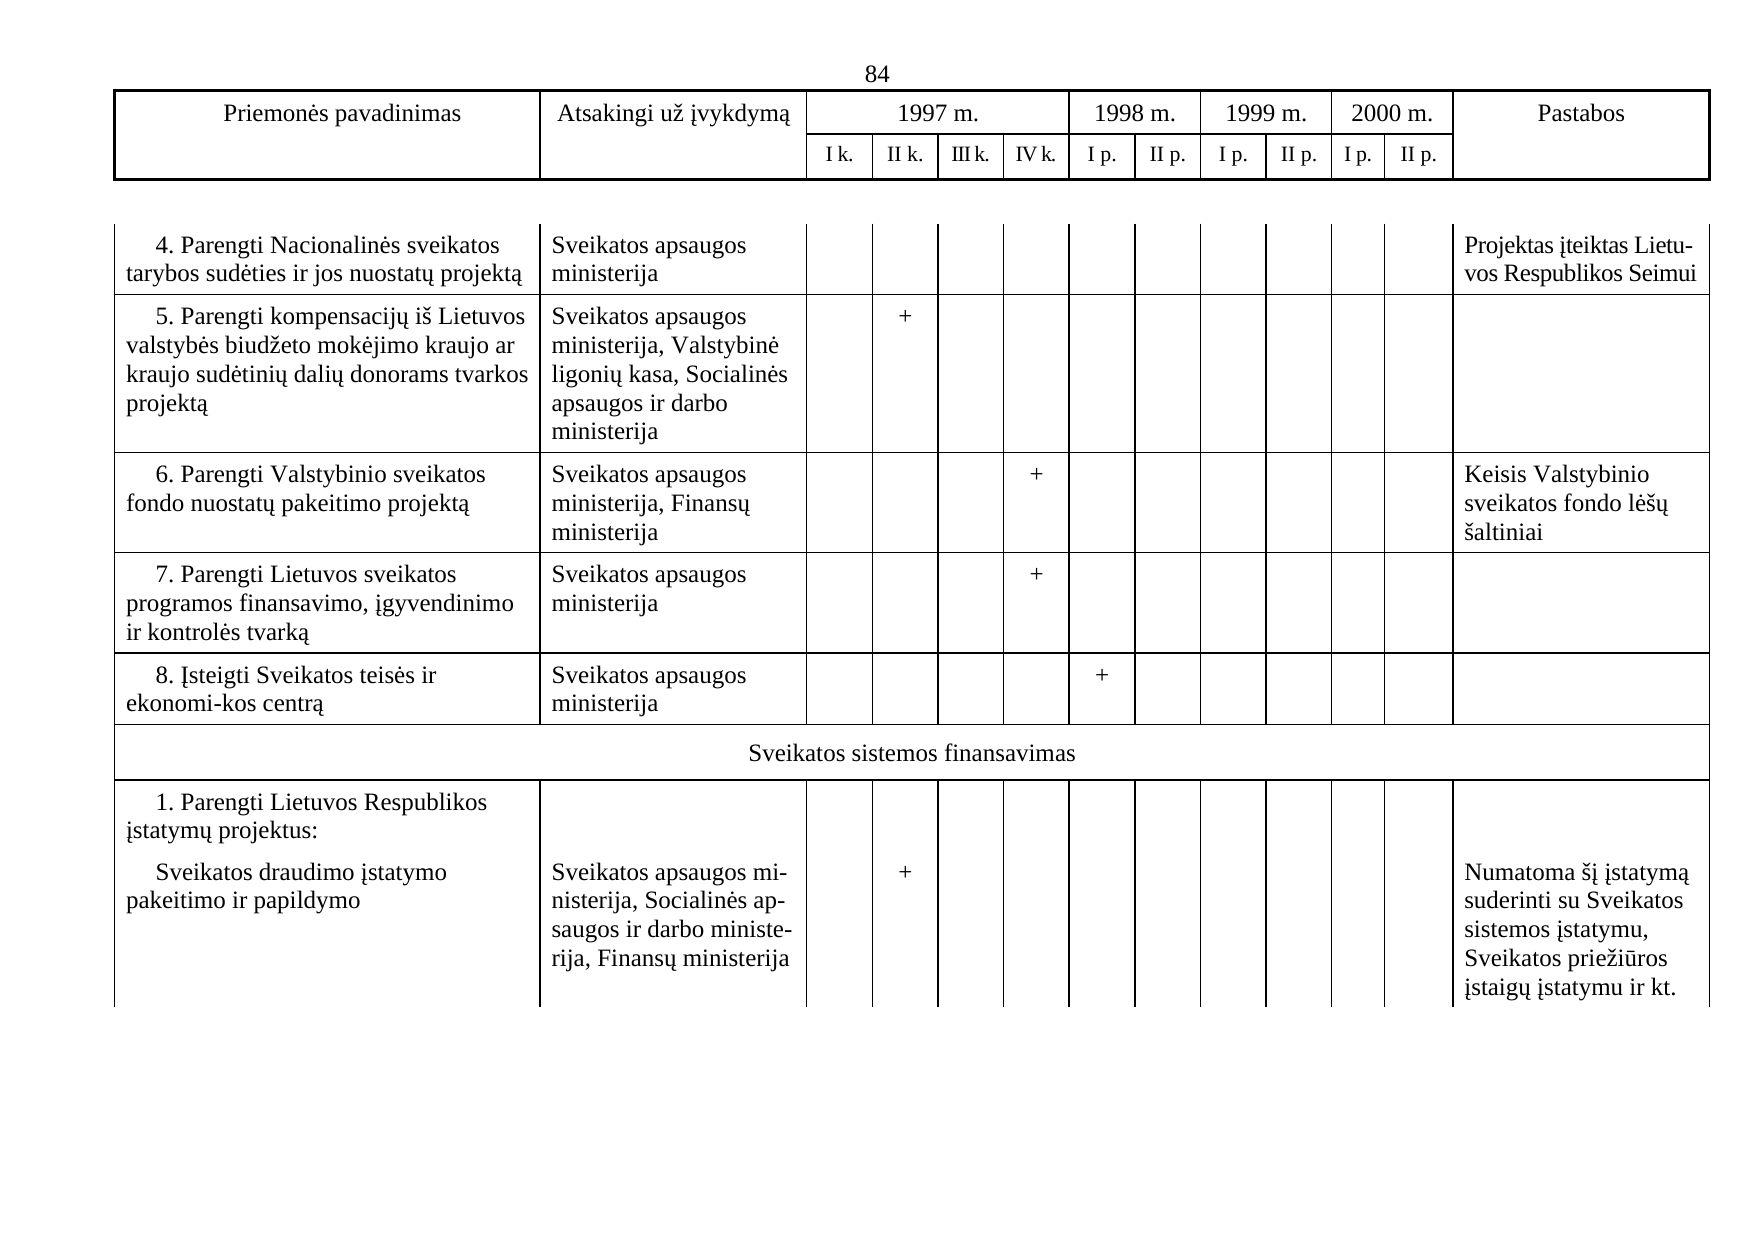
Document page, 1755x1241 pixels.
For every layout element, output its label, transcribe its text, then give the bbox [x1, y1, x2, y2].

table_cell [1070, 224, 1134, 293]
table_cell I k. [807, 135, 872, 178]
table_cell + [873, 295, 937, 451]
table_cell Sveikatos apsaugos ministerija [541, 553, 806, 652]
table_cell [541, 133, 806, 178]
table_cell [540, 181, 807, 223]
table_cell [873, 553, 937, 652]
table_cell [1201, 654, 1265, 723]
table_cell Keisis Valstybinio sveikatos fondo lėšų šaltiniai [1454, 453, 1709, 552]
table_cell 5. Parengti kompensacijų iš Lietuvos valstybės biudžeto mokėjimo kraujo ar kraujo sudėtinių dalių donorams tvarkos projektą [115, 295, 539, 451]
table_cell [807, 295, 872, 451]
table_cell [939, 453, 1003, 552]
table_cell [1385, 553, 1452, 652]
table_cell [807, 181, 872, 223]
table_header 2000 m. [1332, 92, 1452, 133]
table_cell [1201, 224, 1265, 293]
table_cell [1453, 181, 1709, 223]
table_cell [1454, 133, 1708, 178]
table_cell [1454, 781, 1709, 850]
table_cell [116, 133, 539, 178]
table_cell [1454, 654, 1709, 723]
table_cell [1201, 850, 1265, 1007]
table_cell [1201, 295, 1265, 451]
table_cell Sveikatos apsaugos mi-nisterija, Socialinės ap-saugos ir darbo ministe-rija, Finansų ministerija [541, 850, 806, 1007]
table_cell I p. [1201, 135, 1265, 178]
table_cell II p. [1385, 135, 1452, 178]
table_cell Sveikatos draudimo įstatymo pakeitimo ir papildymo [115, 850, 539, 1007]
table_cell [1332, 654, 1384, 723]
table_cell [1267, 850, 1331, 1007]
table_cell II k. [873, 135, 937, 178]
table_cell Sveikatos sistemos finansavimas [115, 725, 1709, 779]
table_cell [1070, 553, 1134, 652]
table_cell [1004, 181, 1069, 223]
table_cell [1136, 781, 1200, 850]
table_cell [1267, 453, 1331, 552]
table_cell + [1004, 553, 1068, 652]
table_header Priemonės pavadinimas [116, 92, 539, 133]
table_cell [1136, 553, 1200, 652]
table_cell [1385, 181, 1453, 223]
table_cell [1385, 453, 1452, 552]
table_cell [1004, 654, 1068, 723]
table_header 1997 m. [807, 92, 1068, 133]
table_cell 4. Parengti Nacionalinės sveikatos tarybos sudėties ir jos nuostatų projektą [115, 224, 539, 293]
table_cell [1070, 453, 1134, 552]
table_cell [1136, 224, 1200, 293]
table_cell [1385, 850, 1452, 1007]
table_cell [1004, 850, 1068, 1007]
table_cell [872, 181, 938, 223]
table_cell [807, 850, 872, 1007]
table_cell II p. [1267, 135, 1331, 178]
table_cell [807, 453, 872, 552]
table_cell [1332, 850, 1384, 1007]
table_header Atsakingi už įvykdymą [541, 92, 806, 133]
table_cell [1070, 295, 1134, 451]
table_cell [1136, 453, 1200, 552]
table_cell [1385, 781, 1452, 850]
table_cell [807, 224, 872, 293]
table_cell Sveikatos apsaugos ministerija [541, 654, 806, 723]
table_cell + [1004, 453, 1068, 552]
table_cell [1201, 781, 1265, 850]
table_cell Numatoma šį įstatymą suderinti su Sveikatos sistemos įstatymu, Sveikatos priežiūros įstaigų įstatymu ir kt. [1454, 850, 1709, 1007]
table_cell [939, 781, 1003, 850]
table_cell [1332, 453, 1384, 552]
table_cell [1454, 553, 1709, 652]
table_cell II p. [1136, 135, 1200, 178]
table_cell IV k. [1004, 135, 1068, 178]
table_cell [807, 654, 872, 723]
table_cell [1069, 181, 1135, 223]
table_cell [1004, 295, 1068, 451]
table_cell [1135, 181, 1200, 223]
table_cell [1332, 224, 1384, 293]
table_cell [1267, 553, 1331, 652]
table_cell [1136, 295, 1200, 451]
table_cell [1004, 224, 1068, 293]
table_header Pastabos [1454, 92, 1708, 133]
table_cell Projektas įteiktas Lietu-vos Respublikos Seimui [1454, 224, 1709, 293]
table_cell [873, 453, 937, 552]
table_cell [939, 553, 1003, 652]
table_cell [1385, 295, 1452, 451]
table_cell [1201, 453, 1265, 552]
table_cell [807, 781, 872, 850]
table_cell Sveikatos apsaugos ministerija [541, 224, 806, 293]
table_cell Sveikatos apsaugos ministerija, Valstybinė ligonių kasa, Socialinės apsaugos ir darbo ministerija [541, 295, 806, 451]
table_cell [1454, 295, 1709, 451]
table_cell I p. [1332, 135, 1384, 178]
table_cell [1201, 553, 1265, 652]
table_cell [873, 224, 937, 293]
table_cell [1136, 654, 1200, 723]
table_cell [1385, 654, 1452, 723]
table_cell Sveikatos apsaugos ministerija, Finansų ministerija [541, 453, 806, 552]
table_cell [1332, 553, 1384, 652]
table_cell + [1070, 654, 1134, 723]
table_cell [1070, 850, 1134, 1007]
table_cell [807, 553, 872, 652]
table_cell [938, 181, 1003, 223]
table_cell [1267, 224, 1331, 293]
table_cell [1136, 850, 1200, 1007]
table_cell [1266, 181, 1332, 223]
table_cell [1267, 781, 1331, 850]
table_cell [939, 224, 1003, 293]
table_cell [541, 781, 806, 850]
table_cell + [873, 850, 937, 1007]
table_cell [1267, 654, 1331, 723]
table_cell [939, 295, 1003, 451]
table_cell [873, 781, 937, 850]
table_cell [1385, 224, 1452, 293]
table_cell I p. [1070, 135, 1134, 178]
table_cell [1070, 781, 1134, 850]
table_cell [873, 654, 937, 723]
table_cell 1. Parengti Lietuvos Respublikos įstatymų projektus: [115, 781, 539, 850]
table_header 1999 m. [1201, 92, 1331, 133]
table_cell 6. Parengti Valstybinio sveikatos fondo nuostatų pakeitimo projektą [115, 453, 539, 552]
table_cell [1332, 181, 1384, 223]
table_cell 7. Parengti Lietuvos sveikatos programos finansavimo, įgyvendinimo ir kontrolės tvarką [115, 553, 539, 652]
table_cell III k. [939, 135, 1003, 178]
table_header 1998 m. [1070, 92, 1200, 133]
table_cell [1267, 295, 1331, 451]
table_cell [939, 850, 1003, 1007]
table_cell 8. Įsteigti Sveikatos teisės ir ekonomi-kos centrą [115, 654, 539, 723]
table_cell [1332, 781, 1384, 850]
table_cell [939, 654, 1003, 723]
table_cell [1332, 295, 1384, 451]
table_cell [115, 181, 540, 223]
table_cell [1004, 781, 1068, 850]
table_cell [1200, 181, 1266, 223]
